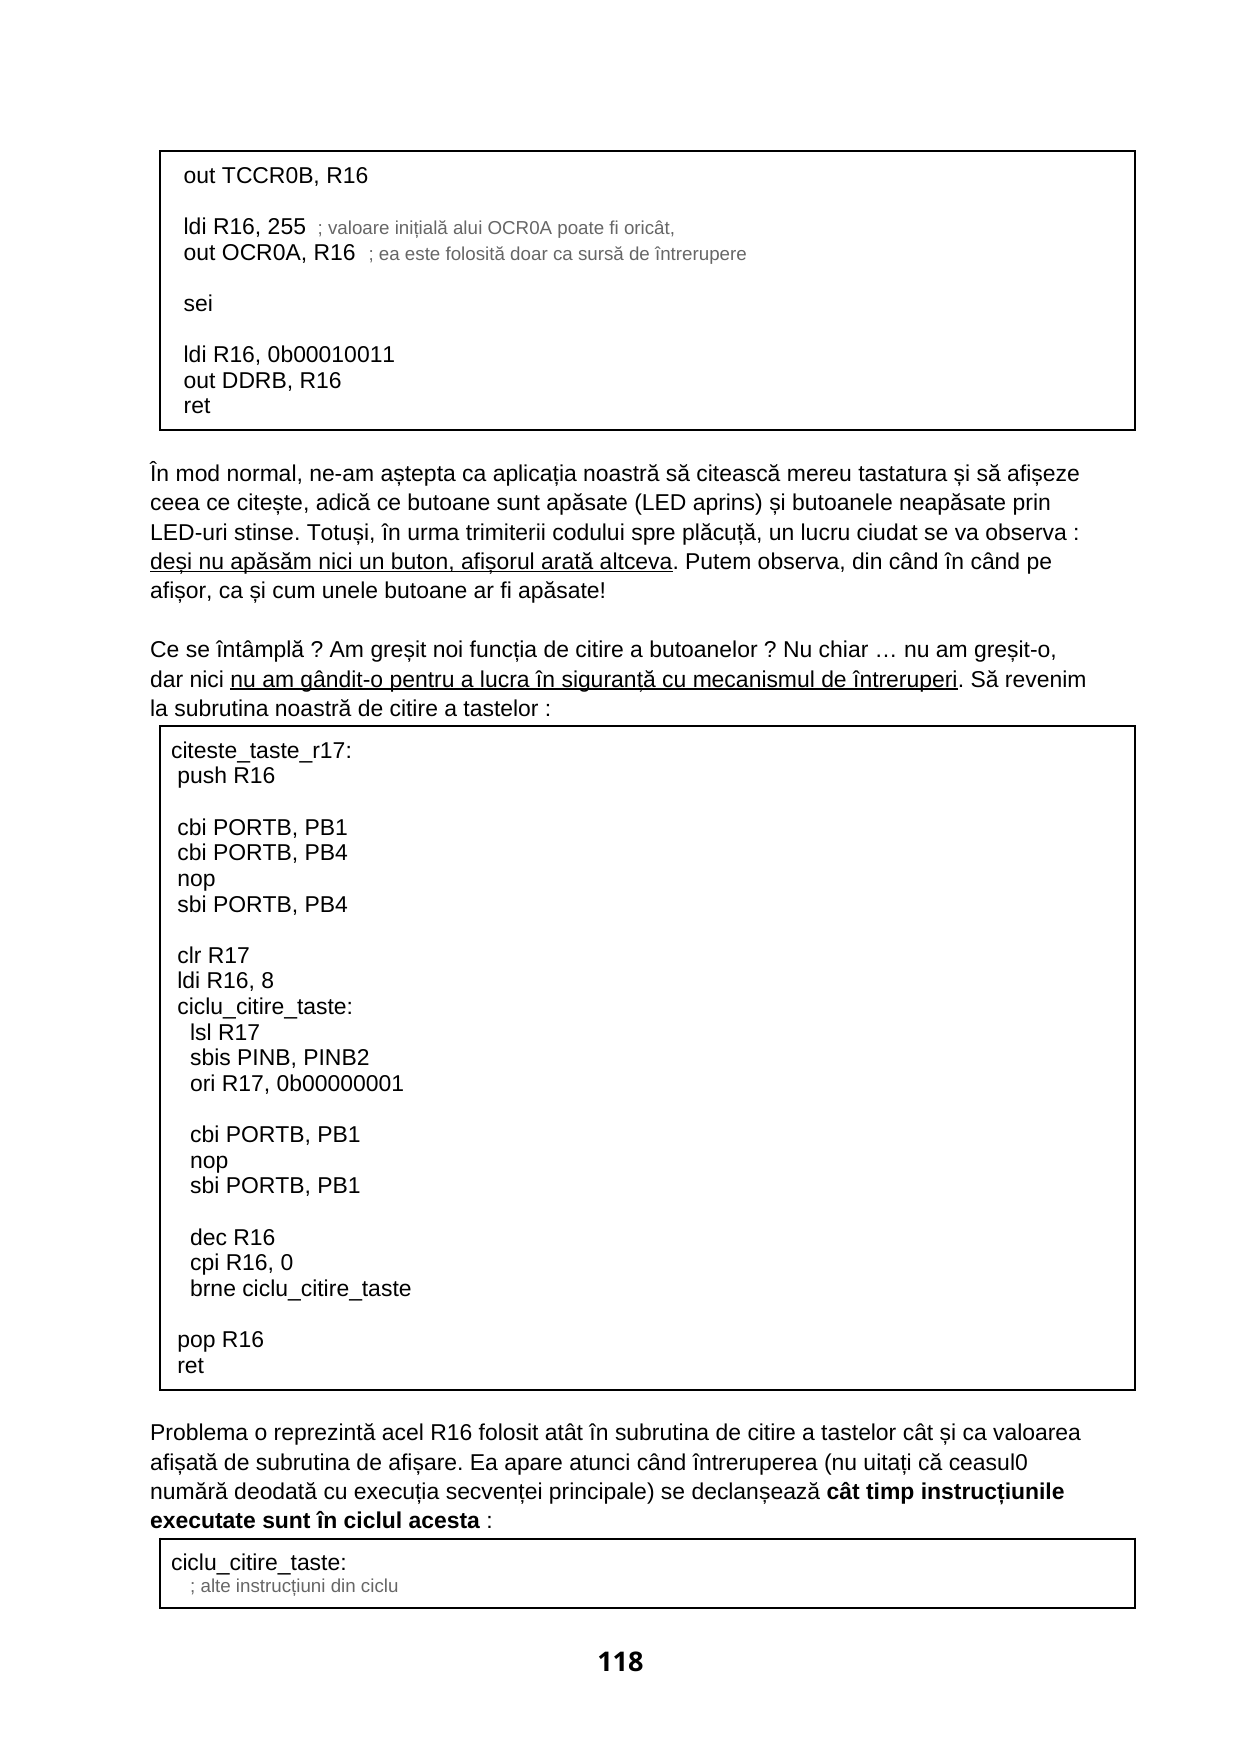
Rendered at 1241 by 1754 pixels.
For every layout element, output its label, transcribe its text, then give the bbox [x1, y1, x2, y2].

table_header ciclu_citire_taste: ; alte instrucțiuni din ciclu [161, 1540, 1134, 1607]
table_header out TCCR0B, R16 ldi R16, 255 ; valoare inițială alui OCR0A poate fi oricât, out OCR0A, R16 ; ea este folosită doar ca sursă de întrerupere sei ldi R16, 0b00010011 out DDRB, R16 ret [161, 152, 1134, 429]
text În mod normal, ne-am aștepta ca aplicația noastră să citească mereu tastatura și să afișeze ceea ce citește, adică ce butoane sunt apăsate (LED aprins) și butoanele neapăsate prin LED-uri stinse. Totuși, în urma trimiterii codului spre plăcuță, un lucru ciudat se va observa : deși nu apăsăm nici un buton, afișorul arată altceva. Putem observa, din când în când pe afișor, ca și cum unele butoane ar fi apăsate! [150, 461, 1091, 604]
text Ce se întâmplă ? Am greșit noi funcția de citire a butoanelor ? Nu chiar … nu am greșit-o, dar nici nu am gândit-o pentru a lucra în siguranță cu mecanismul de întreruperi. Să revenim la subrutina noastră de citire a tastelor : [150, 637, 1091, 721]
text Problema o reprezintă acel R16 folosit atât în subrutina de citire a tastelor cât și ca valoarea afișată de subrutina de afișare. Ea apare atunci când întreruperea (nu uitați că ceasul0 numără deodată cu execuția secvenței principale) se declanșează cât timp instrucțiunile executate sunt în ciclul acesta : [150, 1420, 1091, 1534]
table_header citeste_taste_r17: push R16 cbi PORTB, PB1 cbi PORTB, PB4 nop sbi PORTB, PB4 clr R17 ldi R16, 8 ciclu_citire_taste: lsl R17 sbis PINB, PINB2 ori R17, 0b00000001 cbi PORTB, PB1 nop sbi PORTB, PB1 dec R16 cpi R16, 0 brne ciclu_citire_taste pop R16 ret [161, 727, 1134, 1388]
